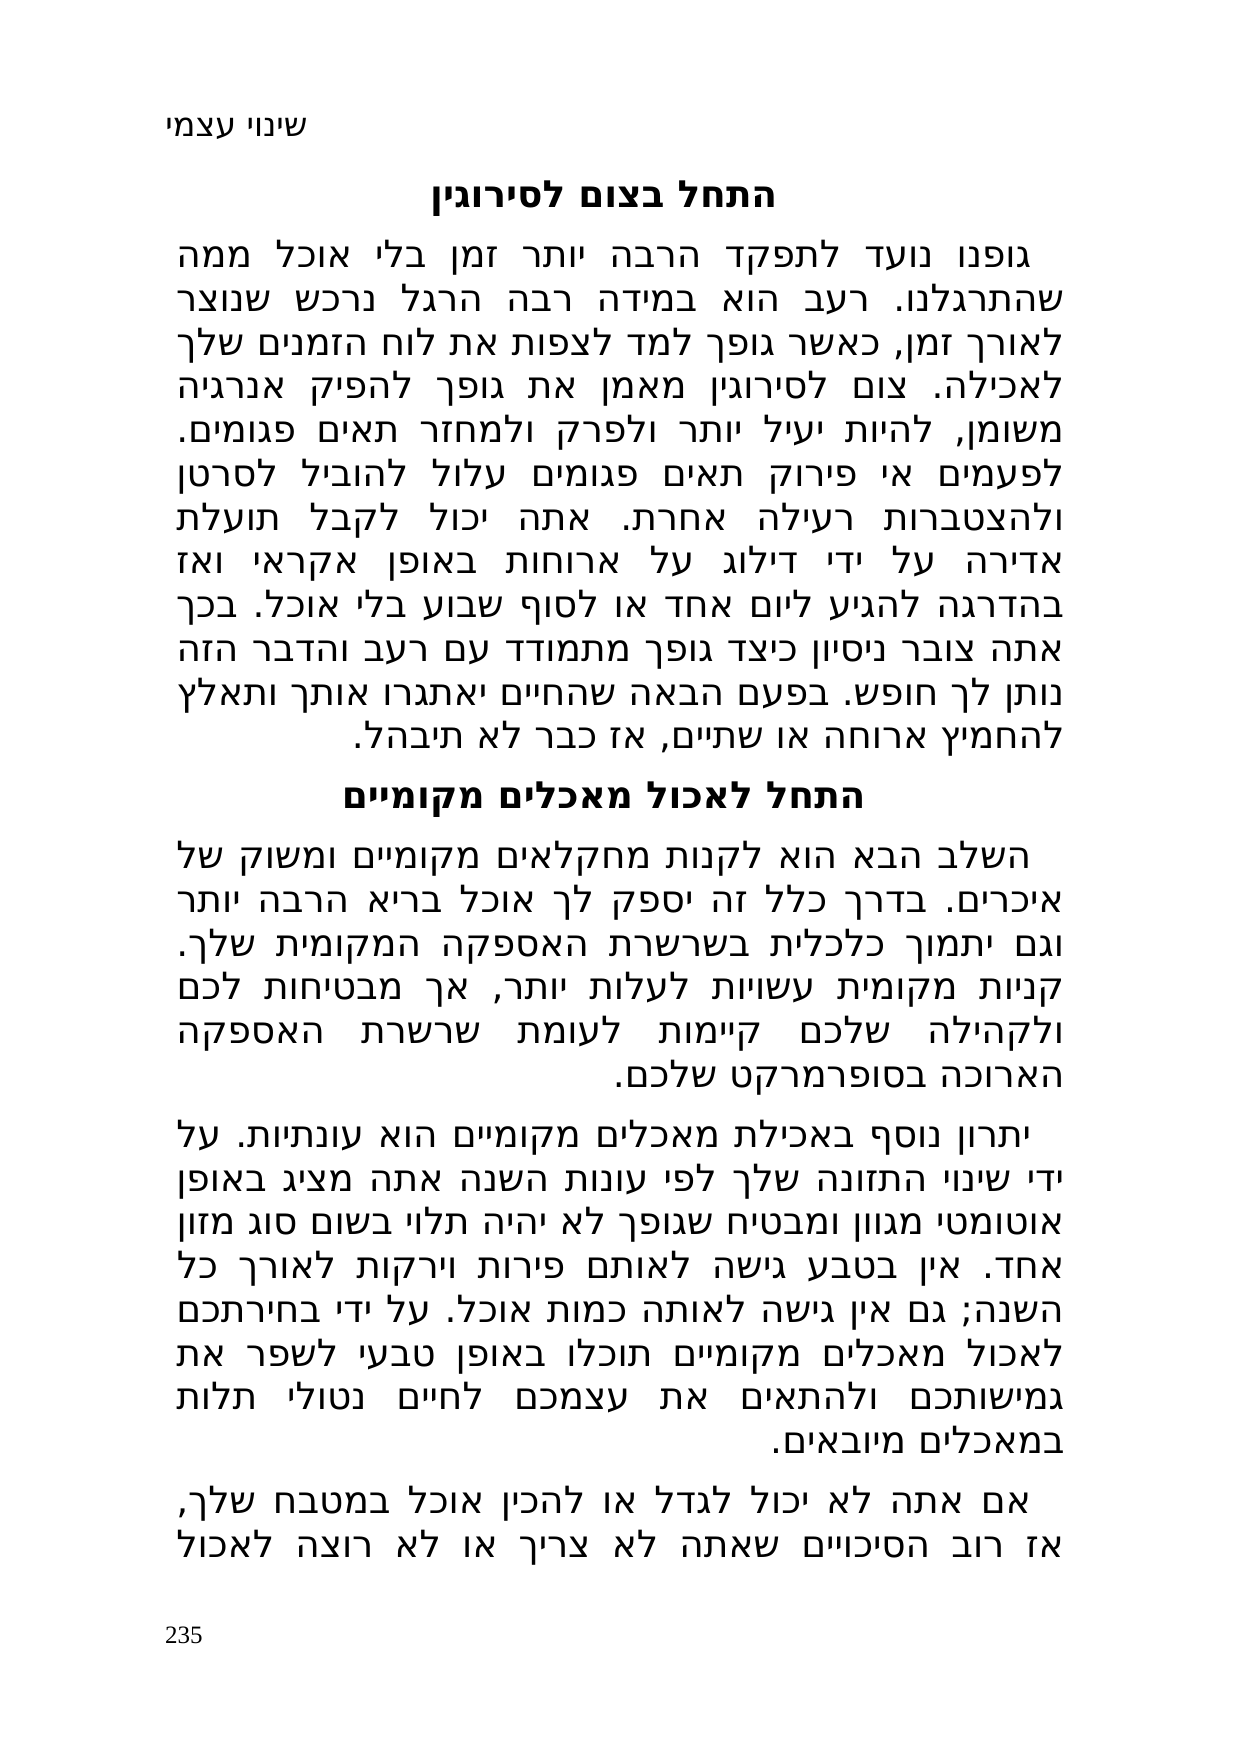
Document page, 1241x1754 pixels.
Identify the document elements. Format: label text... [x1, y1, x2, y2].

subtitle התחל בצום לסירוגין [176, 172, 1064, 216]
subtitle התחל לאכול מאכלים מקומיים [176, 774, 1064, 817]
text יתרון נוסף באכילת מאכלים מקומיים הוא עונתיות. על ידי שינוי התזונה שלך לפי עונות השנה אתה מציג באופן אוטומטי מגוון ומבטיח שגופך לא יהיה תלוי בשום סוג מזון אחד. אין בטבע גישה לאותם פירות וירקות לאורך כל השנה; גם אין גישה לאותה כמות אוכל. על ידי בחירתכם לאכול מאכלים מקומיים תוכלו באופן טבעי לשפר את גמישותכם ולהתאים את עצמכם לחיים נטולי תלות במאכלים מיובאים. [176, 1112, 1064, 1462]
text גופנו נועד לתפקד הרבה יותר זמן בלי אוכל ממה שהתרגלנו. רעב הוא במידה רבה הרגל נרכש שנוצר לאורך זמן, כאשר גופך למד לצפות את לוח הזמנים שלך לאכילה. צום לסירוגין מאמן את גופך להפיק אנרגיה משומן, להיות יעיל יותר ולפרק ולמחזר תאים פגומים. לפעמים אי פירוק תאים פגומים עלול להוביל לסרטן ולהצטברות רעילה אחרת. אתה יכול לקבל תועלת אדירה על ידי דילוג על ארוחות באופן אקראי ואז בהדרגה להגיע ליום אחד או לסוף שבוע בלי אוכל. בכך אתה צובר ניסיון כיצד גופך מתמודד עם רעב והדבר הזה נותן לך חופש. בפעם הבאה שהחיים יאתגרו אותך ותאלץ להחמיץ ארוחה או שתיים, אז כבר לא תיבהל. [176, 232, 1064, 757]
text השלב הבא הוא לקנות מחקלאים מקומיים ומשוק של איכרים. בדרך כלל זה יספק לך אוכל בריא הרבה יותר וגם יתמוך כלכלית בשרשרת האספקה המקומית שלך. קניות מקומית עשויות לעלות יותר, אך מבטיחות לכם ולקהילה שלכם קיימות לעומת שרשרת האספקה הארוכה בסופרמרקט שלכם. [176, 833, 1064, 1096]
text אם אתה לא יכול לגדל או להכין אוכל במטבח שלך, אז רוב הסיכויים שאתה לא צריך או לא רוצה לאכול [176, 1478, 1064, 1566]
